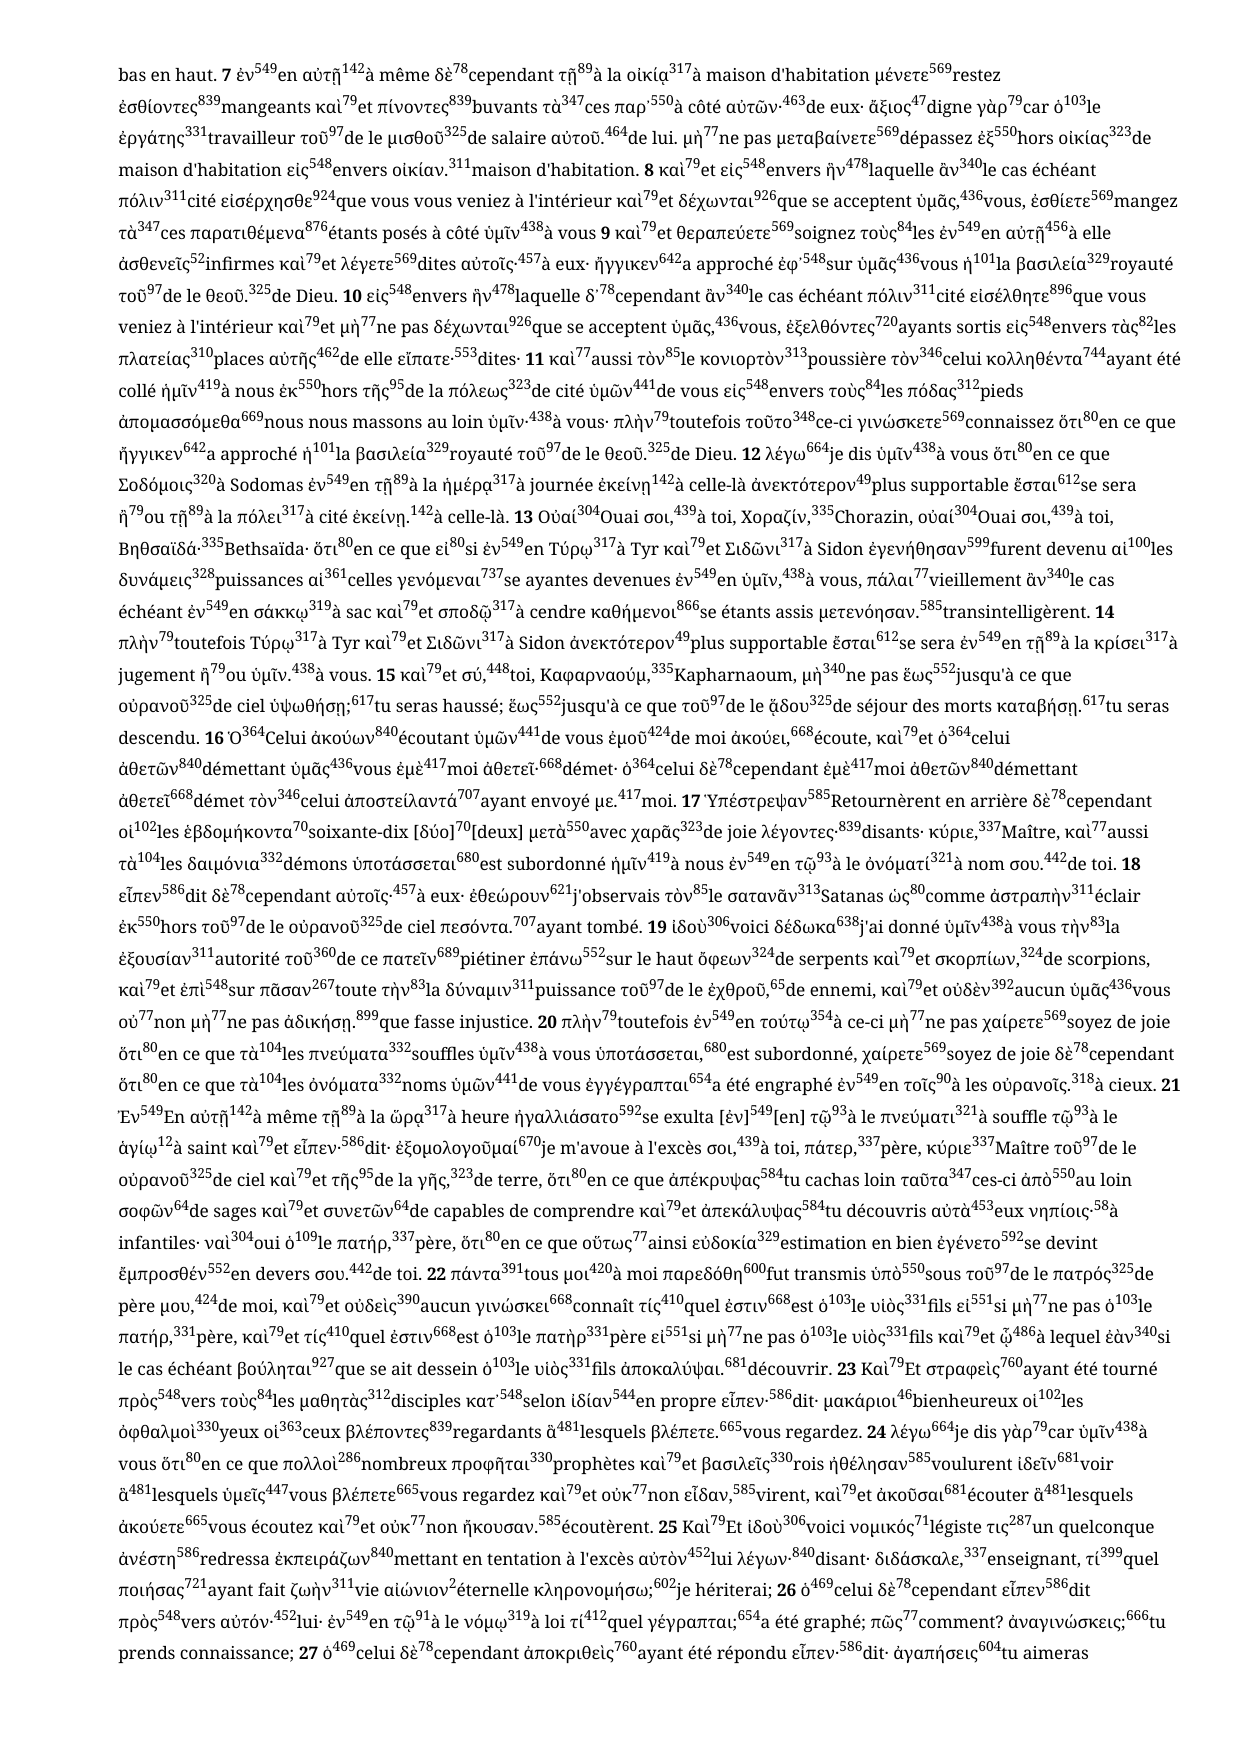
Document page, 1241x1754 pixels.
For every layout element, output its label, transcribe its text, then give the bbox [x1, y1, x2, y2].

text 1 Μετὰ548Après δὲ78cependant ταῦτα347ces-ci ἀνέδειξεν586montra de bas en haut ὁ103le κύριος331Maître ἑτέρους372autres-différents ἑβδομήκοντα178soixante-dix [δύο]178[deux] καὶ79et ἀπέστειλεν586envoya αὐτοὺς451eux ἀνὰ77de bas en haut δύο52deux [δύο]178[deux] πρὸ550d'avant προσώπου327de face αὐτοῦ464de lui εἰς548envers πᾶσαν267toute πόλιν311cité καὶ79et τόπον313lieu οὗ77où ἤμελλεν625imminait αὐτὸς469lui ἔρχεσθαι.690se venir. 2 Ἔλεγεν625Disait δὲ78cependant πρὸς548vers αὐτούς·451eux· ὁ103le μὲν79certes θερισμὸς331moisson πολύς,390nombreux, οἱ102les δὲ78cependant ἐργάται330travailleurs ὀλίγοι·389peu· δεήθητε562soyez attachés de lien οὖν79donc τοῦ97de le κυρίου325de Maître τοῦ97de le θερισμοῦ325de moisson ὅπως80de telle manière que ἐργάτας312travailleurs ἐκβάλῃ899que éjecte εἰς548envers τὸν85le θερισμὸν313moisson αὐτοῦ.464de lui. 3 ὑπάγετε·569dirigez en arrière· ἰδοὺ306voici ἀποστέλλω664j'envoie ὑμᾶς436vous ὡς80comme ἄρνας312agneaux ἐν549en μέσῳ61à au milieu λύκων.324de loups. 4 μὴ79ne pas βαστάζετε569mettez en charge βαλλάντιον,315bourse, μὴ79ne pas πήραν,311besace, μὴ79ne pas ὑποδήματα,314souliers, καὶ79et μηδένα373ne pas un κατὰ548selon τὴν83la ὁδὸν311chemin ἀσπάσησθε.902que vous vous saluiez. 5 εἰς548envers ἣν478laquelle δ᾽78cependant ἂν340le cas échéant εἰσέλθητε896que vous veniez à l'intérieur οἰκίαν,311maison d'habitation, πρῶτον77premièrement λέγετε·569dites· εἰρήνη329paix τῷ91à le οἴκῳ319à maison τούτῳ.144à celui-ci. 6 καὶ79et ἐὰν80si le cas échéant ἐκεῖ77là ᾖ921que soit υἱὸς331fils εἰρήνης,323de paix, ἐπαναπαήσεται612se reposera sur ἐπ᾽548sur αὐτὸν452lui ἡ101la εἰρήνη329paix ὑμῶν·441de vous· εἰ80si δὲ78cependant μή77ne pas γε,340du moins, ἐφ᾽548sur ὑμᾶς436vous ἀνακάμψει.606fléchira de bas en haut. 7 ἐν549en αὐτῇ142à même δὲ78cependant τῇ89à la οἰκίᾳ317à maison d'habitation μένετε569restez ἐσθίοντες839mangeants καὶ79et πίνοντες839buvants τὰ347ces παρ᾽550à côté αὐτῶν·463de eux· ἄξιος47digne γὰρ79car ὁ103le ἐργάτης331travailleur τοῦ97de le μισθοῦ325de salaire αὐτοῦ.464de lui. μὴ77ne pas μεταβαίνετε569dépassez ἐξ550hors οἰκίας323de maison d'habitation εἰς548envers οἰκίαν.311maison d'habitation. 8 καὶ79et εἰς548envers ἣν478laquelle ἂν340le cas échéant πόλιν311cité εἰσέρχησθε924que vous vous veniez à l'intérieur καὶ79et δέχωνται926que se acceptent ὑμᾶς,436vous, ἐσθίετε569mangez τὰ347ces παρατιθέμενα876étants posés à côté ὑμῖν438à vous 9 καὶ79et θεραπεύετε569soignez τοὺς84les ἐν549en αὐτῇ456à elle ἀσθενεῖς52infirmes καὶ79et λέγετε569dites αὐτοῖς·457à eux· ἤγγικεν642a approché ἐφ᾽548sur ὑμᾶς436vous ἡ101la βασιλεία329royauté τοῦ97de le θεοῦ.325de Dieu. 10 εἰς548envers ἣν478laquelle δ᾽78cependant ἂν340le cas échéant πόλιν311cité εἰσέλθητε896que vous veniez à l'intérieur καὶ79et μὴ77ne pas δέχωνται926que se acceptent ὑμᾶς,436vous, ἐξελθόντες720ayants sortis εἰς548envers τὰς82les πλατείας310places αὐτῆς462de elle εἴπατε·553dites· 11 καὶ77aussi τὸν85le κονιορτὸν313poussière τὸν346celui κολληθέντα744ayant été collé ἡμῖν419à nous ἐκ550hors τῆς95de la πόλεως323de cité ὑμῶν441de vous εἰς548envers τοὺς84les πόδας312pieds ἀπομασσόμεθα669nous nous massons au loin ὑμῖν·438à vous· πλὴν79toutefois τοῦτο348ce-ci γινώσκετε569connaissez ὅτι80en ce que ἤγγικεν642a approché ἡ101la βασιλεία329royauté τοῦ97de le θεοῦ.325de Dieu. 12 λέγω664je dis ὑμῖν438à vous ὅτι80en ce que Σοδόμοις320à Sodomas ἐν549en τῇ89à la ἡμέρᾳ317à journée ἐκείνῃ142à celle-là ἀνεκτότερον49plus supportable ἔσται612se sera ἢ79ou τῇ89à la πόλει317à cité ἐκείνῃ.142à celle-là. 13 Οὐαί304Ouai σοι,439à toi, Χοραζίν,335Chorazin, οὐαί304Ouai σοι,439à toi, Βηθσαϊδά·335Bethsaïda· ὅτι80en ce que εἰ80si ἐν549en Τύρῳ317à Tyr καὶ79et Σιδῶνι317à Sidon ἐγενήθησαν599furent devenu αἱ100les δυνάμεις328puissances αἱ361celles γενόμεναι737se ayantes devenues ἐν549en ὑμῖν,438à vous, πάλαι77vieillement ἂν340le cas échéant ἐν549en σάκκῳ319à sac καὶ79et σποδῷ317à cendre καθήμενοι866se étants assis μετενόησαν.585transintelligèrent. 14 πλὴν79toutefois Τύρῳ317à Tyr καὶ79et Σιδῶνι317à Sidon ἀνεκτότερον49plus supportable ἔσται612se sera ἐν549en τῇ89à la κρίσει317à jugement ἢ79ou ὑμῖν.438à vous. 15 καὶ79et σύ,448toi, Καφαρναούμ,335Kapharnaoum, μὴ340ne pas ἕως552jusqu'à ce que οὐρανοῦ325de ciel ὑψωθήσῃ;617tu seras haussé; ἕως552jusqu'à ce que τοῦ97de le ᾅδου325de séjour des morts καταβήσῃ.617tu seras descendu. 16 Ὁ364Celui ἀκούων840écoutant ὑμῶν441de vous ἐμοῦ424de moi ἀκούει,668écoute, καὶ79et ὁ364celui ἀθετῶν840démettant ὑμᾶς436vous ἐμὲ417moi ἀθετεῖ·668démet· ὁ364celui δὲ78cependant ἐμὲ417moi ἀθετῶν840démettant ἀθετεῖ668démet τὸν346celui ἀποστείλαντά707ayant envoyé με.417moi. 17 Ὑπέστρεψαν585Retournèrent en arrière δὲ78cependant οἱ102les ἑβδομήκοντα70soixante-dix [δύο]70[deux] μετὰ550avec χαρᾶς323de joie λέγοντες·839disants· κύριε,337Maître, καὶ77aussi τὰ104les δαιμόνια332démons ὑποτάσσεται680est subordonné ἡμῖν419à nous ἐν549en τῷ93à le ὀνόματί321à nom σου.442de toi. 18 εἶπεν586dit δὲ78cependant αὐτοῖς·457à eux· ἐθεώρουν621j'observais τὸν85le σατανᾶν313Satanas ὡς80comme ἀστραπὴν311éclair ἐκ550hors τοῦ97de le οὐρανοῦ325de ciel πεσόντα.707ayant tombé. 19 ἰδοὺ306voici δέδωκα638j'ai donné ὑμῖν438à vous τὴν83la ἐξουσίαν311autorité τοῦ360de ce πατεῖν689piétiner ἐπάνω552sur le haut ὄφεων324de serpents καὶ79et σκορπίων,324de scorpions, καὶ79et ἐπὶ548sur πᾶσαν267toute τὴν83la δύναμιν311puissance τοῦ97de le ἐχθροῦ,65de ennemi, καὶ79et οὐδὲν392aucun ὑμᾶς436vous οὐ77non μὴ77ne pas ἀδικήσῃ.899que fasse injustice. 20 πλὴν79toutefois ἐν549en τούτῳ354à ce-ci μὴ77ne pas χαίρετε569soyez de joie ὅτι80en ce que τὰ104les πνεύματα332souffles ὑμῖν438à vous ὑποτάσσεται,680est subordonné, χαίρετε569soyez de joie δὲ78cependant ὅτι80en ce que τὰ104les ὀνόματα332noms ὑμῶν441de vous ἐγγέγραπται654a été engraphé ἐν549en τοῖς90à les οὐρανοῖς.318à cieux. 21 Ἐν549En αὐτῇ142à même τῇ89à la ὥρᾳ317à heure ἠγαλλιάσατο592se exulta [ἐν]549[en] τῷ93à le πνεύματι321à souffle τῷ93à le ἁγίῳ12à saint καὶ79et εἶπεν·586dit· ἐξομολογοῦμαί670je m'avoue à l'excès σοι,439à toi, πάτερ,337père, κύριε337Maître τοῦ97de le οὐρανοῦ325de ciel καὶ79et τῆς95de la γῆς,323de terre, ὅτι80en ce que ἀπέκρυψας584tu cachas loin ταῦτα347ces-ci ἀπὸ550au loin σοφῶν64de sages καὶ79et συνετῶν64de capables de comprendre καὶ79et ἀπεκάλυψας584tu découvris αὐτὰ453eux νηπίοις·58à infantiles· ναὶ304oui ὁ109le πατήρ,337père, ὅτι80en ce que οὕτως77ainsi εὐδοκία329estimation en bien ἐγένετο592se devint ἔμπροσθέν552en devers σου.442de toi. 22 πάντα391tous μοι420à moi παρεδόθη600fut transmis ὑπὸ550sous τοῦ97de le πατρός325de père μου,424de moi, καὶ79et οὐδεὶς390aucun γινώσκει668connaît τίς410quel ἐστιν668est ὁ103le υἱὸς331fils εἰ551si μὴ77ne pas ὁ103le πατήρ,331père, καὶ79et τίς410quel ἐστιν668est ὁ103le πατὴρ331père εἰ551si μὴ77ne pas ὁ103le υἱὸς331fils καὶ79et ᾧ486à lequel ἐὰν340si le cas échéant βούληται927que se ait dessein ὁ103le υἱὸς331fils ἀποκαλύψαι.681découvrir. 23 Καὶ79Et στραφεὶς760ayant été tourné πρὸς548vers τοὺς84les μαθητὰς312disciples κατ᾽548selon ἰδίαν544en propre εἶπεν·586dit· μακάριοι46bienheureux οἱ102les ὀφθαλμοὶ330yeux οἱ363ceux βλέποντες839regardants ἃ481lesquels βλέπετε.665vous regardez. 24 λέγω664je dis γὰρ79car ὑμῖν438à vous ὅτι80en ce que πολλοὶ286nombreux προφῆται330prophètes καὶ79et βασιλεῖς330rois ἠθέλησαν585voulurent ἰδεῖν681voir ἃ481lesquels ὑμεῖς447vous βλέπετε665vous regardez καὶ79et οὐκ77non εἶδαν,585virent, καὶ79et ἀκοῦσαι681écouter ἃ481lesquels ἀκούετε665vous écoutez καὶ79et οὐκ77non ἤκουσαν.585écoutèrent. 25 Καὶ79Et ἰδοὺ306voici νομικός71légiste τις287un quelconque ἀνέστη586redressa ἐκπειράζων840mettant en tentation à l'excès αὐτὸν452lui λέγων·840disant· διδάσκαλε,337enseignant, τί399quel ποιήσας721ayant fait ζωὴν311vie αἰώνιον2éternelle κληρονομήσω;602je hériterai; 26 ὁ469celui δὲ78cependant εἶπεν586dit πρὸς548vers αὐτόν·452lui· ἐν549en τῷ91à le νόμῳ319à loi τί412quel γέγραπται;654a été graphé; πῶς77comment? ἀναγινώσκεις;666tu prends connaissance; 27 ὁ469celui δὲ78cependant ἀποκριθεὶς760ayant été répondu εἶπεν·586dit· ἀγαπήσεις604tu aimeras κύριον313Maître τὸν85le θεόν313Dieu σου442de toi ἐξ550hors ὅλης279de toute entière [τῆς]95[de la] καρδίας323de coeur σου442de toi καὶ79et ἐν549en ὅλῃ273à toute entière τῇ89à la ψυχῇ317à âme σου442de toi καὶ79et ἐν549en ὅλῃ273à toute entière τῇ89à la ἰσχύϊ317à ténacité σου442de toi καὶ79et ἐν549en ὅλῃ273à toute entière τῇ89à la διανοίᾳ317à capacité d’intelligence σου,442de toi, καὶ79et τὸν85le πλησίον53prochain σου442de toi ὡς80comme σεαυτόν.516toi-même. 28 εἶπεν586dit δὲ78cependant αὐτῷ·458à lui· ὀρθῶς77droitement ἀπεκρίθης·598tu fus répondu· τοῦτο348ce-ci ποίει570fais καὶ79et ζήσῃ.610tu te vivras. 29 ὁ469celui δὲ78cependant θέλων840voulant δικαιῶσαι681justifier ἑαυτὸν528lui-même εἶπεν586dit πρὸς548vers τὸν85le Ἰησοῦν·313Iésous· καὶ79et τίς410quel ἐστίν668est μου424de moi πλησίον;53prochain; 30 Ὑπολαβὼν721Ayant pris en dessous ὁ103le Ἰησοῦς331Iésous εἶπεν·586dit· ἄνθρωπός331être humain τις287un quelconque κατέβαινεν625descendait ἀπὸ550au loin Ἰερουσαλὴμ323de Ierousalem εἰς548envers Ἰεριχὼ311Iéricho καὶ79et λῃσταῖς318à pilleurs περιέπεσεν,586tomba autour, οἳ497lesquels καὶ79et ἐκδύσαντες720ayants dévêtus αὐτὸν452lui καὶ79et πληγὰς310coups ἐπιθέντες720ayants surposés ἀπῆλθον585éloignèrent ἀφέντες720ayants abandonnés ἡμιθανῆ.53demi-mort. 31 κατὰ548selon συγκυρίαν311coïncidence δὲ78cependant ἱερεύς331sacrificateur τις287un quelconque κατέβαινεν625descendait ἐν549en τῇ89à la ὁδῷ317à chemin ἐκείνῃ142à celle-là καὶ79et ἰδὼν721ayant vu αὐτὸν452lui ἀντιπαρῆλθεν·586passa à côté contre· 32 ὁμοίως77semblablement δὲ78cependant καὶ77aussi Λευίτης331Lévite [γενόμενος]740[se ayant devenu] κατὰ548selon τὸν85le τόπον313lieu ἐλθὼν721ayant venu καὶ79et ἰδὼν721ayant vu ἀντιπαρῆλθεν.586passa à côté contre. 33 Σαμαρίτης331Samaritain δέ78cependant τις287un quelconque ὁδεύων840cheminant ἦλθεν586vint κατ᾽548selon αὐτὸν452lui καὶ79et ἰδὼν721ayant vu ἐσπλαγχνίσθη,600fut remué aux entrailles, 34 καὶ79et προσελθὼν721ayant venu vers κατέδησεν586attacha de lien de haut en bas τὰ86les τραύματα314traumatismes αὐτοῦ464de lui ἐπιχέων840versant sur ἔλαιον315huile d'olive καὶ79et οἶνον,313vin, ἐπιβιβάσας721ayant monté dessus δὲ78cependant αὐτὸν452lui ἐπὶ548sur τὸ247le ἴδιον117en propre κτῆνος315bête de monture ἤγαγεν586conduisit αὐτὸν452lui εἰς548envers πανδοχεῖον315hôtellerie καὶ79et ἐπεμελήθη594se prit soin αὐτοῦ.464de lui. 35 καὶ79et ἐπὶ548sur τὴν344celle αὔριον77demain ἐκβαλὼν721ayant éjecté ἔδωκεν586donna δύο180deux δηνάρια314deniers τῷ91à le πανδοχεῖ319à hôtelier καὶ79et εἶπεν·586dit· ἐπιμελήθητι561te prends soin αὐτοῦ,464de lui, καὶ79et ὅ482lequel τι375un quelconque ἂν340le cas échéant προσδαπανήσῃς897que tu dépenses auprès ἐγὼ431moi ἐν549en τῷ354à ce ἐπανέρχεσθαί690se survenir de bas en haut με417moi ἀποδώσω602je redonnerai σοι.439à toi. 36 τίς410quel τούτων149de ceux-ci τῶν96de les τριῶν64de trois πλησίον53prochain δοκεῖ668estime σοι439à toi γεγονέναι686avoir devenu τοῦ358de celui ἐμπεσόντος716de ayant tombé dans εἰς548envers τοὺς84les λῃστάς;312pilleurs; 37 ὁ469celui δὲ78cependant εἶπεν·586dit· ὁ364celui ποιήσας721ayant fait τὸ87le ἔλεος315miséricorde μετ᾽550avec αὐτοῦ.464de lui. εἶπεν586dit δὲ78cependant αὐτῷ458à lui ὁ103le Ἰησοῦς·331Iésous· πορεύου574te va καὶ79et σὺ448toi ποίει570fais ὁμοίως.77semblablement. 38 Ἐν549En δὲ78cependant τῷ354à ce πορεύεσθαι690se aller αὐτοὺς451eux αὐτὸς469lui εἰσῆλθεν586vint à l'intérieur εἰς548envers κώμην311village τινά·267une quelconque· γυνὴ329femme δέ78cependant τις285une quelconque ὀνόματι321à nom Μάρθα329Martha ὑπεδέξατο592se accepta en dessous αὐτόν.452lui. 39 καὶ79et τῇδε350à cependant celle-ci ἦν625était ἀδελφὴ329soeur καλουμένη889étante appelée Μαριάμ,329Mariam, [ἣ]496[laquelle] καὶ77aussi παρακαθεσθεῖσα758ayante étée assise à côté πρὸς548vers τοὺς84les πόδας312pieds τοῦ97de le Ἰησοῦ325de Iésous ἤκουεν625écoutait τὸν85le λόγον313discours αὐτοῦ.464de lui. 40 ἡ101la δὲ78cependant Μάρθα329Martha περιεσπᾶτο636était tiré autour περὶ548autour πολλὴν267nombreuse διακονίαν·311service· ἐπιστᾶσα719ayante présentée δὲ78cependant εἶπεν·586dit· κύριε,337Maître, οὐ77non μέλει668soucie σοι439à toi ὅτι80en ce que ἡ101la ἀδελφή329soeur μου424de moi μόνην113seule με417moi κατέλιπεν586laissa en contrebas διακονεῖν;689servir; εἰπὲ554dis οὖν79donc αὐτῇ456à elle ἵνα80afin que μοι420à moi συναντιλάβηται.905que se prenne contre avec. 41 ἀποκριθεὶς760ayant été répondu δὲ78cependant εἶπεν586dit αὐτῇ456à elle ὁ103le κύριος·331Maître· Μάρθα335Martha Μάρθα,335Martha, μεριμνᾷς666tu inquiètes καὶ79et θορυβάζῃ678tu es mis en tumulte περὶ548autour πολλά,374nombreux, 42 ἑνὸς67de un δέ78cependant ἐστιν668est χρεία·329besoin· Μαριὰμ329Mariam γὰρ79car τὴν83la ἀγαθὴν2bonne μερίδα311portion ἐξελέξατο592se élut ἥτις496laquelle une quelconque οὐκ77non ἀφαιρεθήσεται619sera saisi au loin ἀπ᾽550au loin αὐτῆς.462de elle. [118, 59, 1181, 1665]
